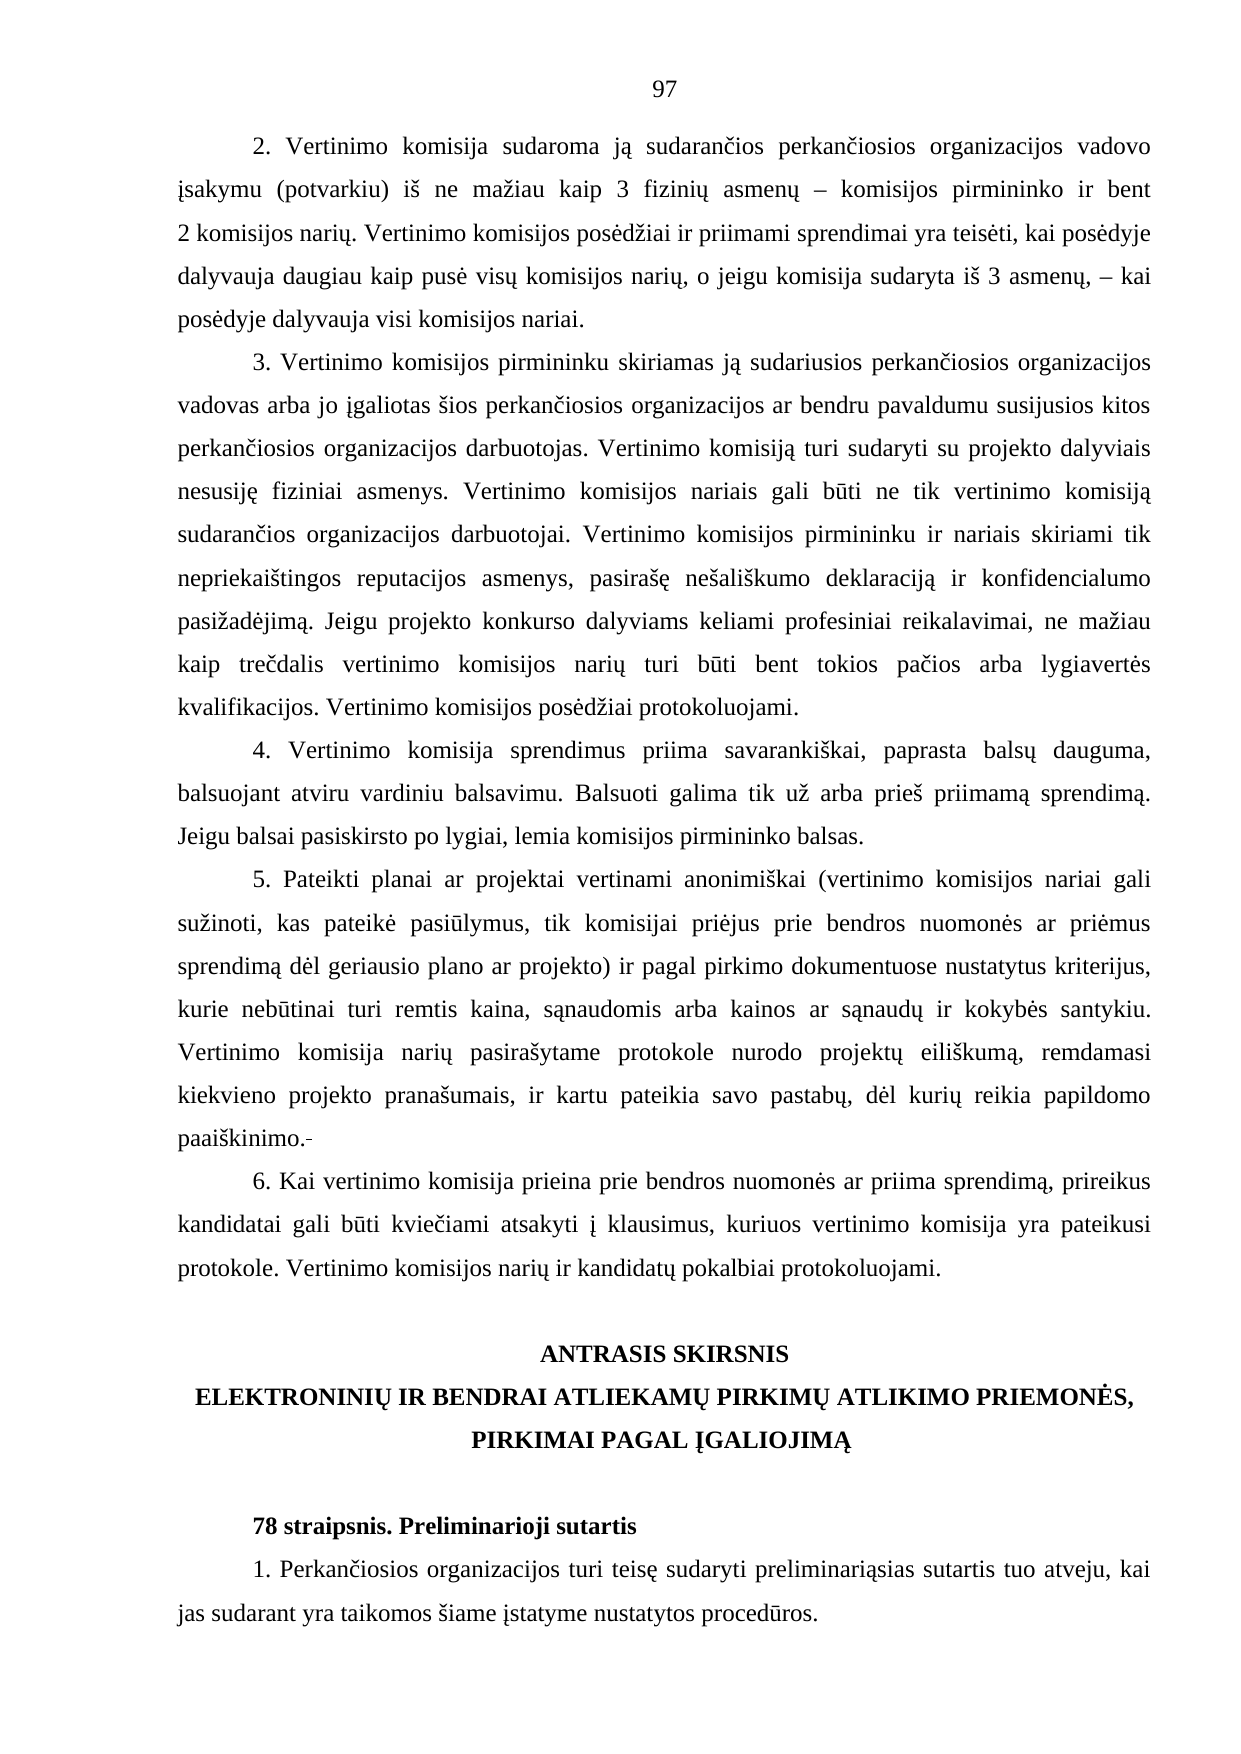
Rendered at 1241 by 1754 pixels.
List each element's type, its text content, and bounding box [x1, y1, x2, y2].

text 5. Pateikti planai ar projektai vertinami anonimiškai (vertinimo komisijos nariai gali sužinoti, kas pateikė pasiūlymus, tik komisijai priėjus prie bendros nuomonės ar priėmus sprendimą dėl geriausio plano ar projekto) ir pagal pirkimo dokumentuose nustatytus kriterijus, kurie nebūtinai turi remtis kaina, sąnaudomis arba kainos ar sąnaudų ir kokybės santykiu. Vertinimo komisija narių pasirašytame protokole nurodo projektų eiliškumą, remdamasi kiekvieno projekto pranašumais, ir kartu pateikia savo pastabų, dėl kurių reikia papildomo paaiškinimo. [177, 864, 1152, 1152]
text 2. Vertinimo komisija sudaroma ją sudarančios perkančiosios organizacijos vadovo įsakymu (potvarkiu) iš ne mažiau kaip 3 fizinių asmenų – komisijos pirmininko ir bent 2 komisijos narių. Vertinimo komisijos posėdžiai ir priimami sprendimai yra teisėti, kai posėdyje dalyvauja daugiau kaip pusė visų komisijos narių, o jeigu komisija sudaryta iš 3 asmenų, – kai posėdyje dalyvauja visi komisijos nariai. [177, 131, 1152, 333]
text 4. Vertinimo komisija sprendimus priima savarankiškai, paprasta balsų dauguma, balsuojant atviru vardiniu balsavimu. Balsuoti galima tik už arba prieš priimamą sprendimą. Jeigu balsai pasiskirsto po lygiai, lemia komisijos pirmininko balsas. [177, 735, 1152, 850]
text ELEKTRONINIŲ IR BENDRAI ATLIEKAMŲ PIRKIMŲ ATLIKIMO PRIEMONĖS, PIRKIMAI PAGAL ĮGALIOJIMĄ [177, 1382, 1152, 1454]
text 1. Perkančiosios organizacijos turi teisę sudaryti preliminariąsias sutartis tuo atveju, kai jas sudarant yra taikomos šiame įstatyme nustatytos procedūros. [177, 1554, 1152, 1626]
text 6. Kai vertinimo komisija prieina prie bendros nuomonės ar priima sprendimą, prireikus kandidatai gali būti kviečiami atsakyti į klausimus, kuriuos vertinimo komisija yra pateikusi protokole. Vertinimo komisijos narių ir kandidatų pokalbiai protokoluojami. [177, 1166, 1152, 1281]
text 78 straipsnis. Preliminarioji sutartis [177, 1511, 1152, 1540]
text ANTRASIS SKIRSNIS [177, 1339, 1152, 1368]
text 3. Vertinimo komisijos pirmininku skiriamas ją sudariusios perkančiosios organizacijos vadovas arba jo įgaliotas šios perkančiosios organizacijos ar bendru pavaldumu susijusios kitos perkančiosios organizacijos darbuotojas. Vertinimo komisiją turi sudaryti su projekto dalyviais nesusiję fiziniai asmenys. Vertinimo komisijos nariais gali būti ne tik vertinimo komisiją sudarančios organizacijos darbuotojai. Vertinimo komisijos pirmininku ir nariais skiriami tik nepriekaištingos reputacijos asmenys, pasirašę nešališkumo deklaraciją ir konfidencialumo pasižadėjimą. Jeigu projekto konkurso dalyviams keliami profesiniai reikalavimai, ne mažiau kaip trečdalis vertinimo komisijos narių turi būti bent tokios pačios arba lygiavertės kvalifikacijos. Vertinimo komisijos posėdžiai protokoluojami. [177, 347, 1152, 721]
